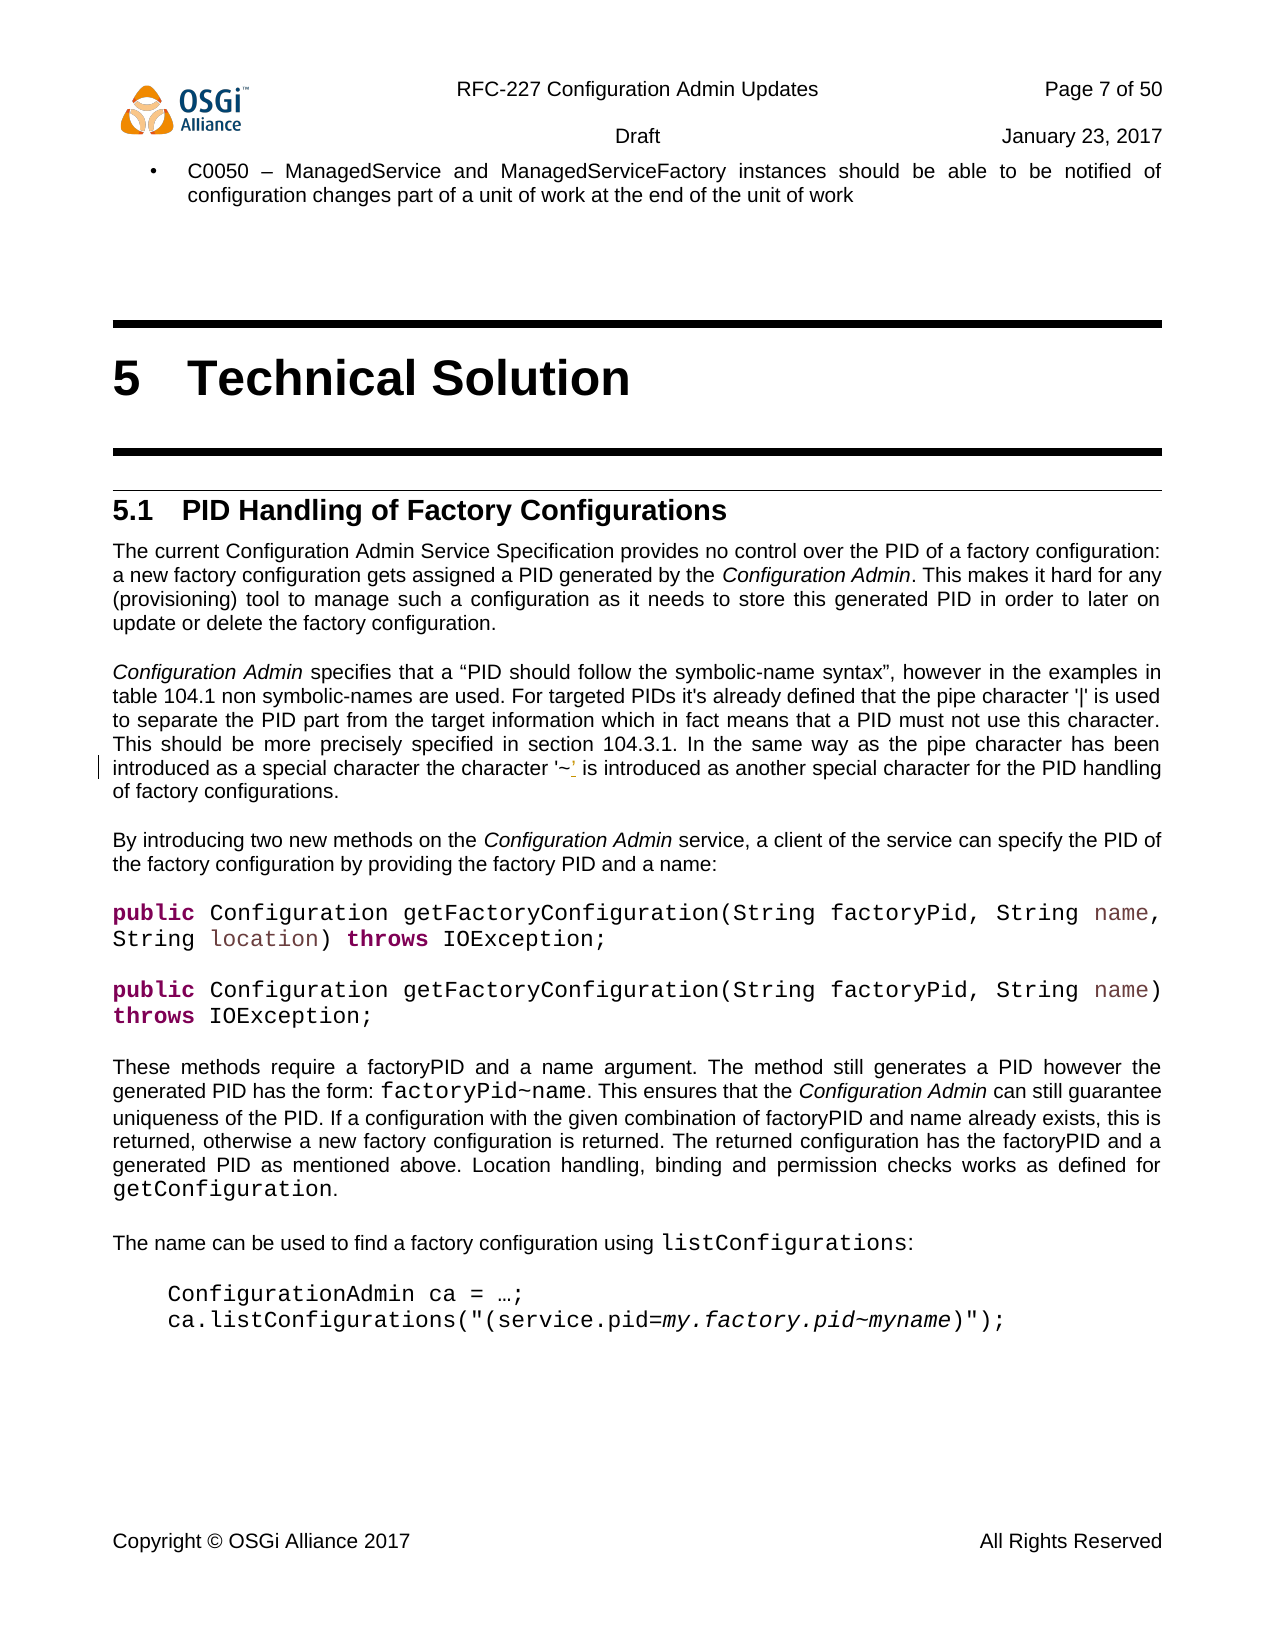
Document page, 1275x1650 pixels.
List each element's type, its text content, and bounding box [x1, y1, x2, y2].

text Configuration Admin specifies that a “PID should follow the symbolic-name syntax”, however in the examples in table 104.1 non symbolic-names are used. For targeted PIDs it's already defined that the pipe character '|' is used to separate the PID part from the target information which in fact means that a PID must not use this character. This should be more precisely specified in section 104.3.1. In the same way as the pipe character has been introduced as a special character the character '~’ is introduced as another special character for the PID handling of factory configurations. [112, 659, 1162, 803]
list C0050 – ManagedService and ManagedServiceFactory instances should be able to be notified of configuration changes part of a unit of work at the end of the unit of work [150, 159, 1162, 207]
text These methods require a factoryPID and a name argument. The method still generates a PID however the generated PID has the form: factoryPid~name. This ensures that the Configuration Admin can still guarantee uniqueness of the PID. If a configuration with the given combination of factoryPID and name already exists, this is returned, otherwise a new factory configuration is returned. The returned configuration has the factoryPID and a generated PID as mentioned above. Location handling, binding and permission checks works as defined for getConfiguration. [112, 1055, 1162, 1204]
text public Configuration getFactoryConfiguration(String factoryPid, String name, String location) throws IOException; [112, 901, 1162, 953]
text ConfigurationAdmin ca = …; ca.listConfigurations("(service.pid=my.factory.pid~myname)"); [112, 1282, 1162, 1334]
picture [113, 78, 257, 142]
text The name can be used to find a factory configuration using listConfigurations: [112, 1229, 1162, 1257]
text public Configuration getFactoryConfiguration(String factoryPid, String name) throws IOException; [112, 978, 1162, 1030]
subtitle Technical Solution [112, 321, 1162, 456]
subtitle PID Handling of Factory Configurations [112, 491, 1162, 526]
text The current Configuration Admin Service Specification provides no control over the PID of a factory configuration: a new factory configuration gets assigned a PID generated by the Configuration Admin. This makes it hard for any (provisioning) tool to manage such a configuration as it needs to store this generated PID in order to later on update or delete the factory configuration. [112, 539, 1162, 634]
text By introducing two new methods on the Configuration Admin service, a client of the service can specify the PID of the factory configuration by providing the factory PID and a name: [112, 828, 1162, 876]
